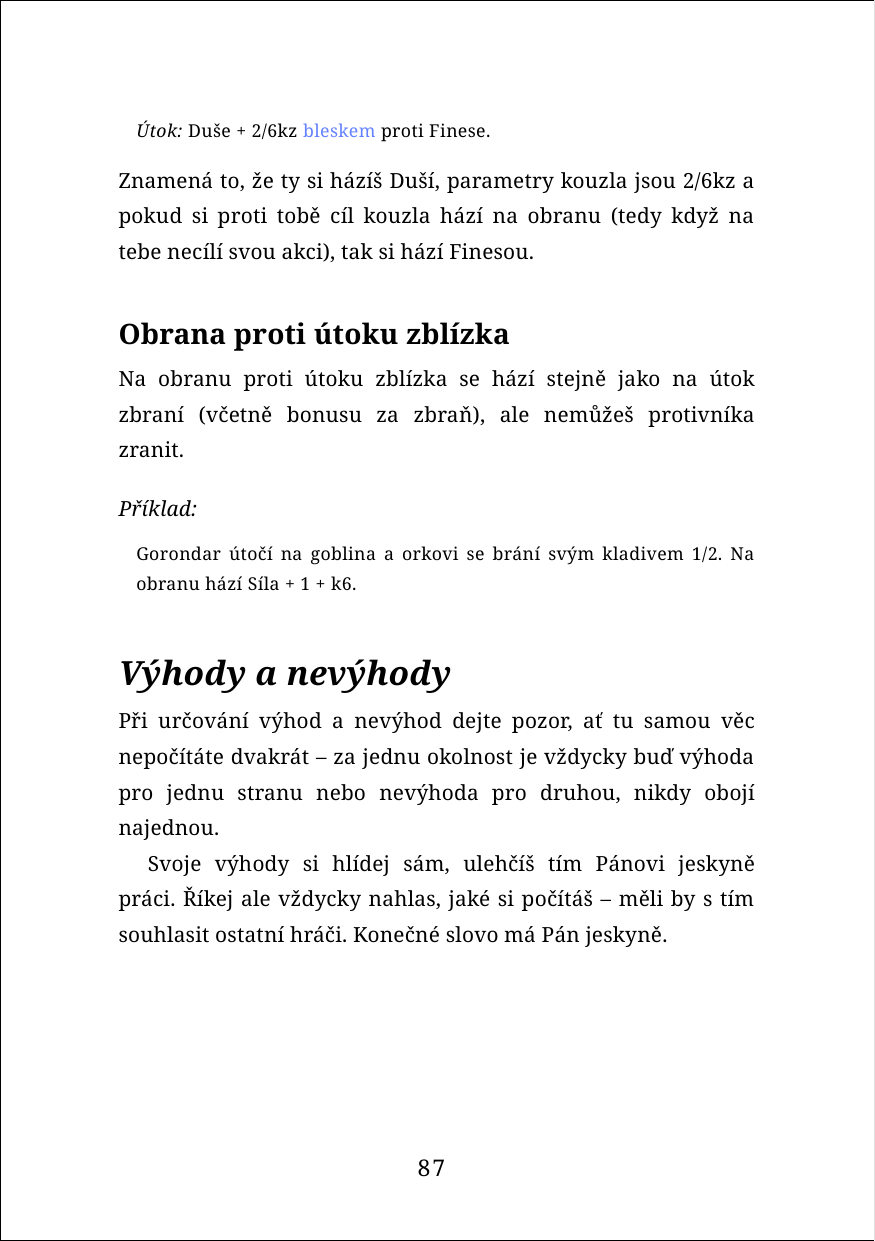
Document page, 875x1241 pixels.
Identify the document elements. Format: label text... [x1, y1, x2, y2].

text Příklad: [118, 494, 756, 523]
text Při určování výhod a nevýhod dejte pozor, ať tu samou věc nepočítáte dvakrát – za jednu okolnost je vždycky buď výhoda pro jednu stranu nebo nevýhoda pro druhou, nikdy obojí najednou. Svoje výhody si hlídej sám, ulehčíš tím Pánovi jeskyně práci. Říkej ale vždycky nahlas, jaké si počítáš – měli by s tím souhlasit ostatní hráči. Konečné slovo má Pán jeskyně. [118, 707, 756, 948]
subtitle Výhody a nevýhody [118, 649, 756, 695]
text Gorondar útočí na goblina a orkovi se brání svým kladivem 1/2. Na obranu hází Síla + 1 + k6. [136, 542, 756, 596]
text Znamená to, že ty si házíš Duší, parametry kouzla jsou 2/6kz a pokud si proti tobě cíl kouzla hází na obranu (tedy když na tebe necílí svou akci), tak si hází Finesou. [118, 166, 756, 266]
text Útok: Duše + 2/6kz bleskem proti Finese. [136, 118, 756, 142]
text Na obranu proti útoku zblízka se hází stejně jako na útok zbraní (včetně bonusu za zbraň), ale nemůžeš protivníka zranit. [118, 364, 756, 464]
subtitle Obrana proti útoku zblízka [118, 314, 756, 352]
